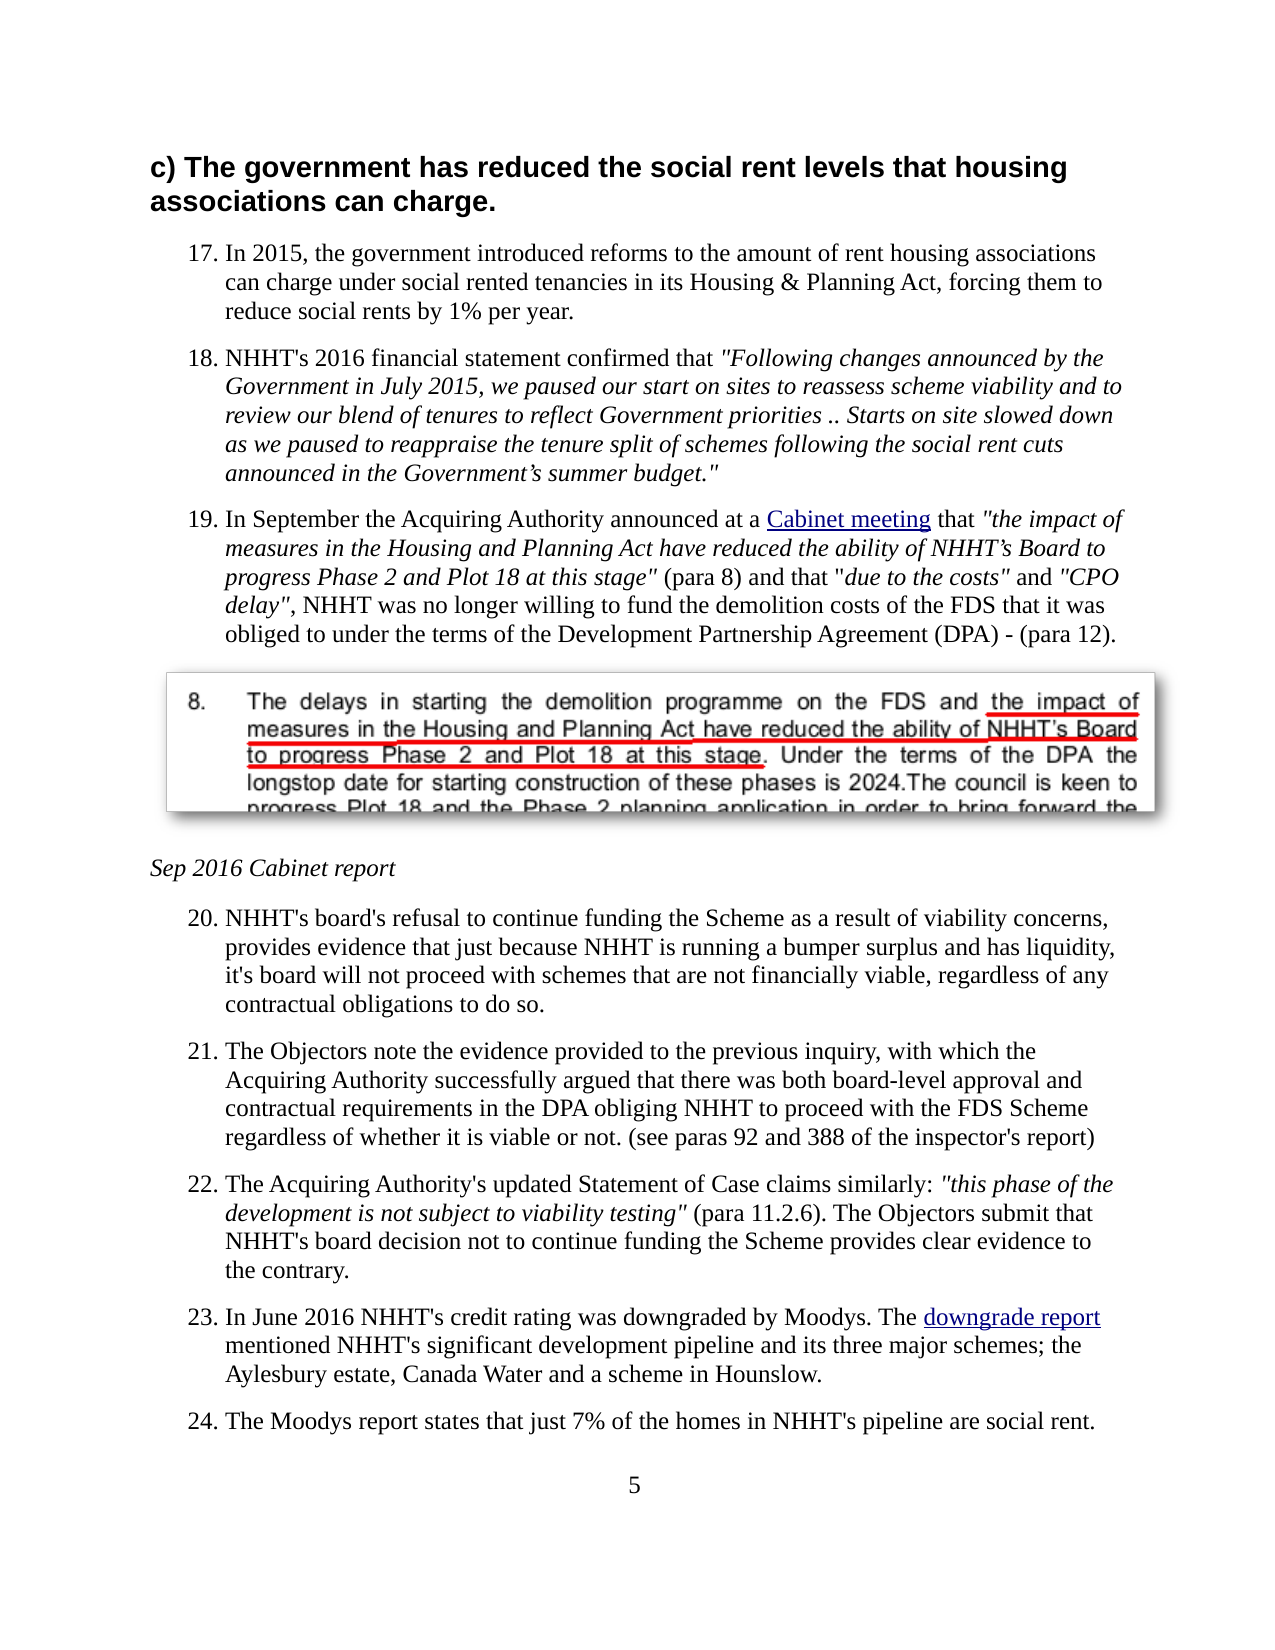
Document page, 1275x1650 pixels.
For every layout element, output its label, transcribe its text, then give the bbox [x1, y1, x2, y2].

list The Objectors note the evidence provided to the previous inquiry, with which the Acquiring Authority successfully argued that there was both board-level approval and contractual requirements in the DPA obliging NHHT to proceed with the FDS Scheme regardless of whether it is viable or not. (see paras 92 and 388 of the inspector's report) [187, 1036, 1125, 1151]
list The Moodys report states that just 7% of the homes in NHHT's pipeline are social rent. [187, 1406, 1125, 1435]
picture [150, 657, 1184, 841]
list In 2015, the government introduced reforms to the amount of rent housing associations can charge under social rented tenancies in its Housing & Planning Act, forcing them to reduce social rents by 1% per year. [187, 238, 1125, 325]
list NHHT's board's refusal to continue funding the Scheme as a result of viability concerns, provides evidence that just because NHHT is running a bumper surplus and has liquidity, it's board will not proceed with schemes that are not financially viable, regardless of any contractual obligations to do so. [187, 903, 1125, 1018]
list NHHT's 2016 financial statement confirmed that "Following changes announced by the Government in July 2015, we paused our start on sites to reassess scheme viability and to review our blend of tenures to reflect Government priorities .. Starts on site slowed down as we paused to reappraise the tenure split of schemes following the social rent cuts announced in the Government’s summer budget." [187, 343, 1125, 486]
list The Acquiring Authority's updated Statement of Case claims similarly: "this phase of the development is not subject to viability testing" (para 11.2.6). The Objectors submit that NHHT's board decision not to continue funding the Scheme provides clear evidence to the contrary. [187, 1169, 1125, 1284]
list In June 2016 NHHT's credit rating was downgraded by Moodys. The downgrade report mentioned NHHT's significant development pipeline and its three major schemes; the Aylesbury estate, Canada Water and a scheme in Hounslow. [187, 1302, 1125, 1388]
text Sep 2016 Cabinet report [150, 853, 1125, 882]
list In September the Acquiring Authority announced at a Cabinet meeting that "the impact of measures in the Housing and Planning Act have reduced the ability of NHHT’s Board to progress Phase 2 and Plot 18 at this stage" (para 8) and that "due to the costs" and "CPO delay", NHHT was no longer willing to fund the demolition costs of the FDS that it was obliged to under the terms of the Development Partnership Agreement (DPA) - (para 12). [187, 504, 1125, 648]
subtitle c) The government has reduced the social rent levels that housing associations can charge. [150, 150, 1125, 217]
